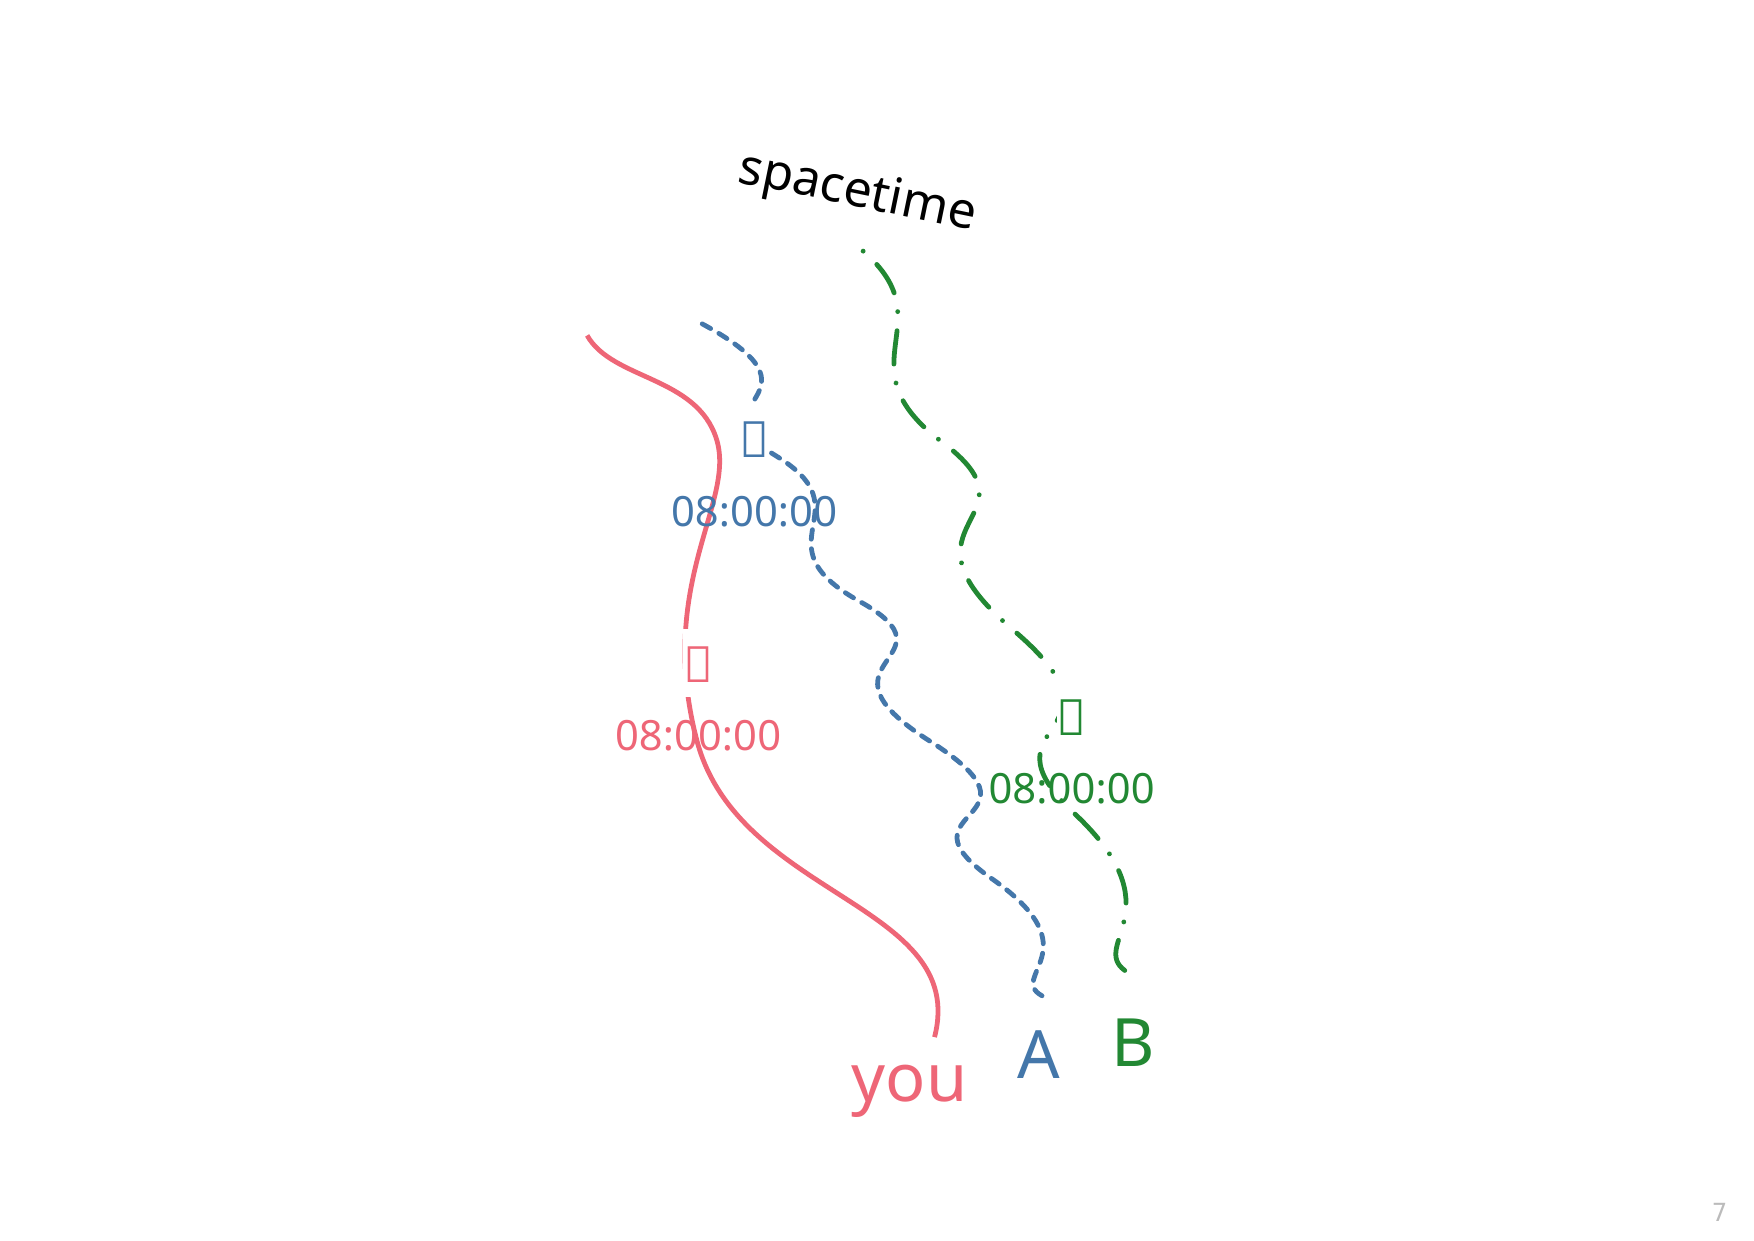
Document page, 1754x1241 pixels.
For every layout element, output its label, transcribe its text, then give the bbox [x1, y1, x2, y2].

text_box  08:00:00 [973, 674, 1151, 788]
text_box  08:00:00 [600, 621, 777, 735]
text_box spacetime [721, 119, 981, 234]
text_box B [1096, 987, 1168, 1070]
text_box you [837, 1023, 981, 1105]
text_box  08:00:00 [656, 397, 833, 510]
text_box A [1002, 999, 1085, 1082]
